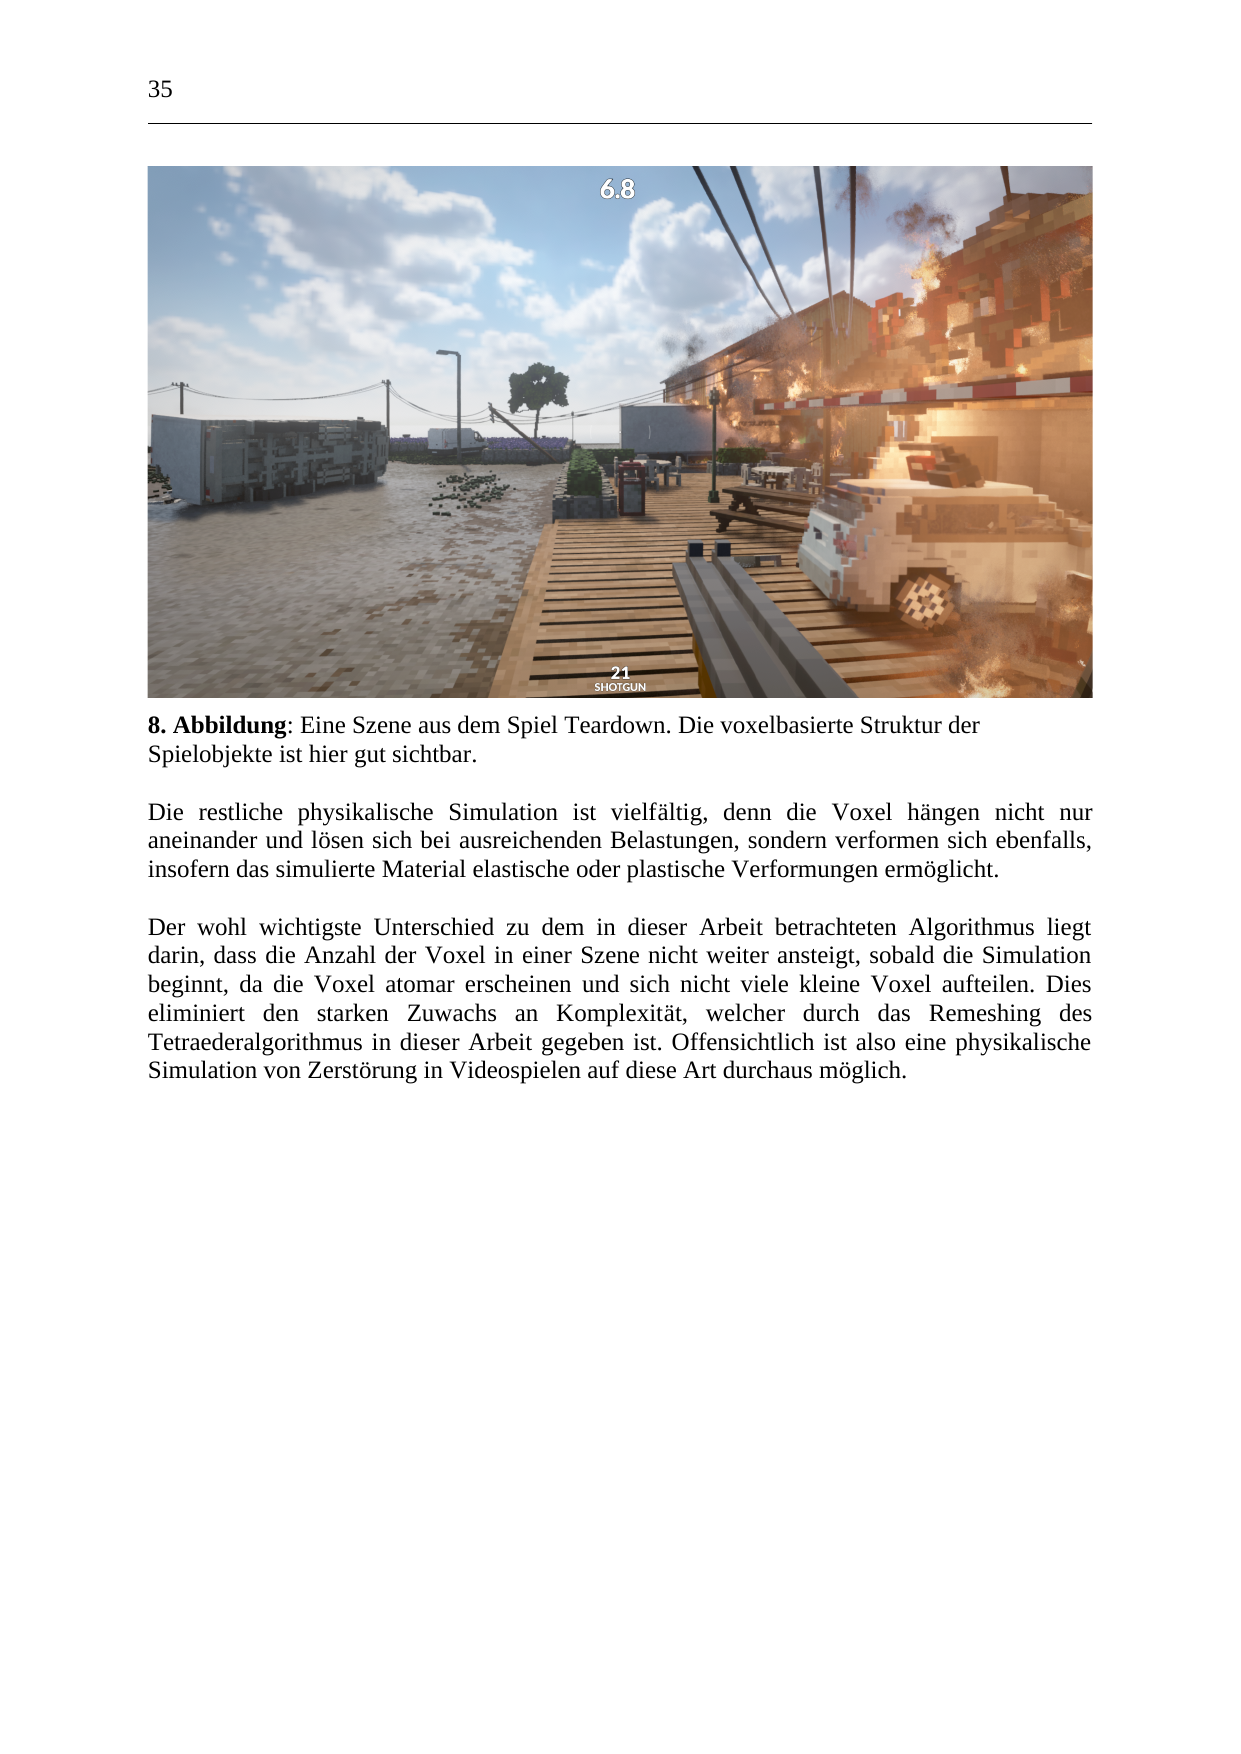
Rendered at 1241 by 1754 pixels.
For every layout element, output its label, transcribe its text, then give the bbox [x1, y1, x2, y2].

text 8. Abbildung: Eine Szene aus dem Spiel Teardown. Die voxelbasierte Struktur der Spielobjekte ist hier gut sichtbar. [148, 698, 1092, 768]
text Der wohl wichtigste Unterschied zu dem in dieser Arbeit betrachteten Algorithmus liegt darin, dass die Anzahl der Voxel in einer Szene nicht weiter ansteigt, sobald die Simulation beginnt, da die Voxel atomar erscheinen und sich nicht viele kleine Voxel aufteilen. Dies eliminiert den starken Zuwachs an Komplexität, welcher durch das Remeshing des Tetraederalgorithmus in dieser Arbeit gegeben ist. Offensichtlich ist also eine physikalische Simulation von Zerstörung in Videospielen auf diese Art durchaus möglich. [148, 912, 1092, 1084]
text Die restliche physikalische Simulation ist vielfältig, denn die Voxel hängen nicht nur aneinander und lösen sich bei ausreichenden Belastungen, sondern verformen sich ebenfalls, insofern das simulierte Material elastische oder plastische Verformungen ermöglicht. [148, 797, 1092, 883]
picture [147, 166, 1093, 698]
